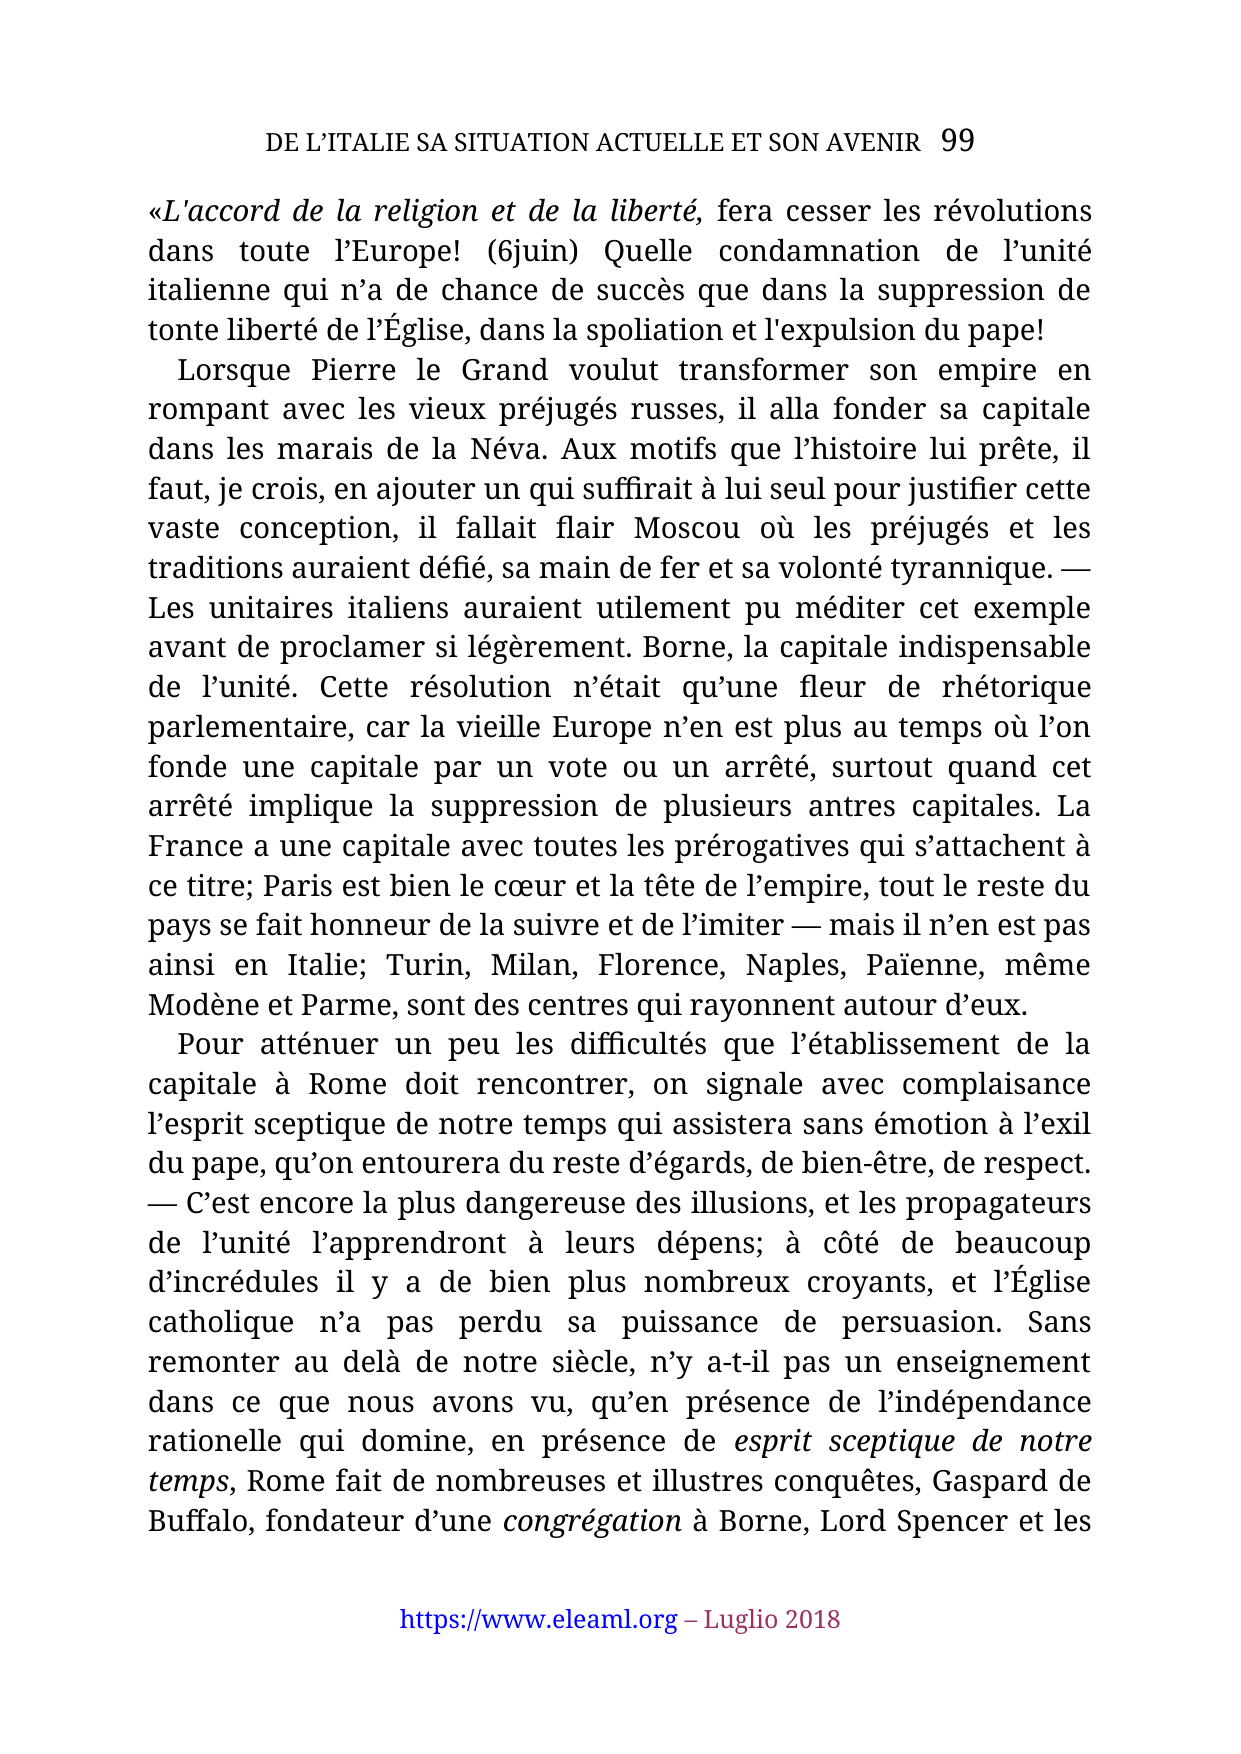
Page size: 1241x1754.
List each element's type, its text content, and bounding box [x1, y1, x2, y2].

text «L'accord de la religion et de la liberté, fera cesser les révolutions dans toute l’Europe! (6juin) Quelle condamnation de l’unité italienne qui n’a de chance de succès que dans la suppression de tonte liberté de l’Église, dans la spoliation et l'expulsion du pape! [148, 190, 1093, 349]
text Pour atténuer un peu les difficultés que l’établissement de la capitale à Rome doit rencontrer, on signale avec complaisance l’esprit sceptique de notre temps qui assistera sans émotion à l’exil du pape, qu’on entourera du reste d’égards, de bien-être, de respect. — C’est encore la plus dangereuse des illusions, et les propagateurs de l’unité l’apprendront à leurs dépens; à côté de beaucoup d’incrédules il y a de bien plus nombreux croyants, et l’Église catholique n’a pas perdu sa puissance de persuasion. Sans remonter au delà de notre siècle, n’y a-t-il pas un enseignement dans ce que nous avons vu, qu’en présence de l’indépendance rationelle qui domine, en présence de esprit sceptique de notre temps, Rome fait de nombreuses et illustres conquêtes, Gaspard de Buffalo, fondateur d’une congrégation à Borne, Lord Spencer et les [148, 1024, 1093, 1539]
text Lorsque Pierre le Grand voulut transformer son empire en rompant avec les vieux préjugés russes, il alla fonder sa capitale dans les marais de la Néva. Aux motifs que l’histoire lui prête, il faut, je crois, en ajouter un qui suffirait à lui seul pour justifier cette vaste conception, il fallait flair Moscou où les préjugés et les traditions auraient défié, sa main de fer et sa volonté tyrannique. — Les unitaires italiens auraient utilement pu méditer cet exemple avant de proclamer si légèrement. Borne, la capitale indispensable de l’unité. Cette résolution n’était qu’une fleur de rhétorique parlementaire, car la vieille Europe n’en est plus au temps où l’on fonde une capitale par un vote ou un arrêté, surtout quand cet arrêté implique la suppression de plusieurs antres capitales. La France a une capitale avec toutes les prérogatives qui s’attachent à ce titre; Paris est bien le cœur et la tête de l’empire, tout le reste du pays se fait honneur de la suivre et de l’imiter — mais il n’en est pas ainsi en Italie; Turin, Milan, Florence, Naples, Païenne, même Modène et Parme, sont des centres qui rayonnent autour d’eux. [148, 349, 1093, 1024]
